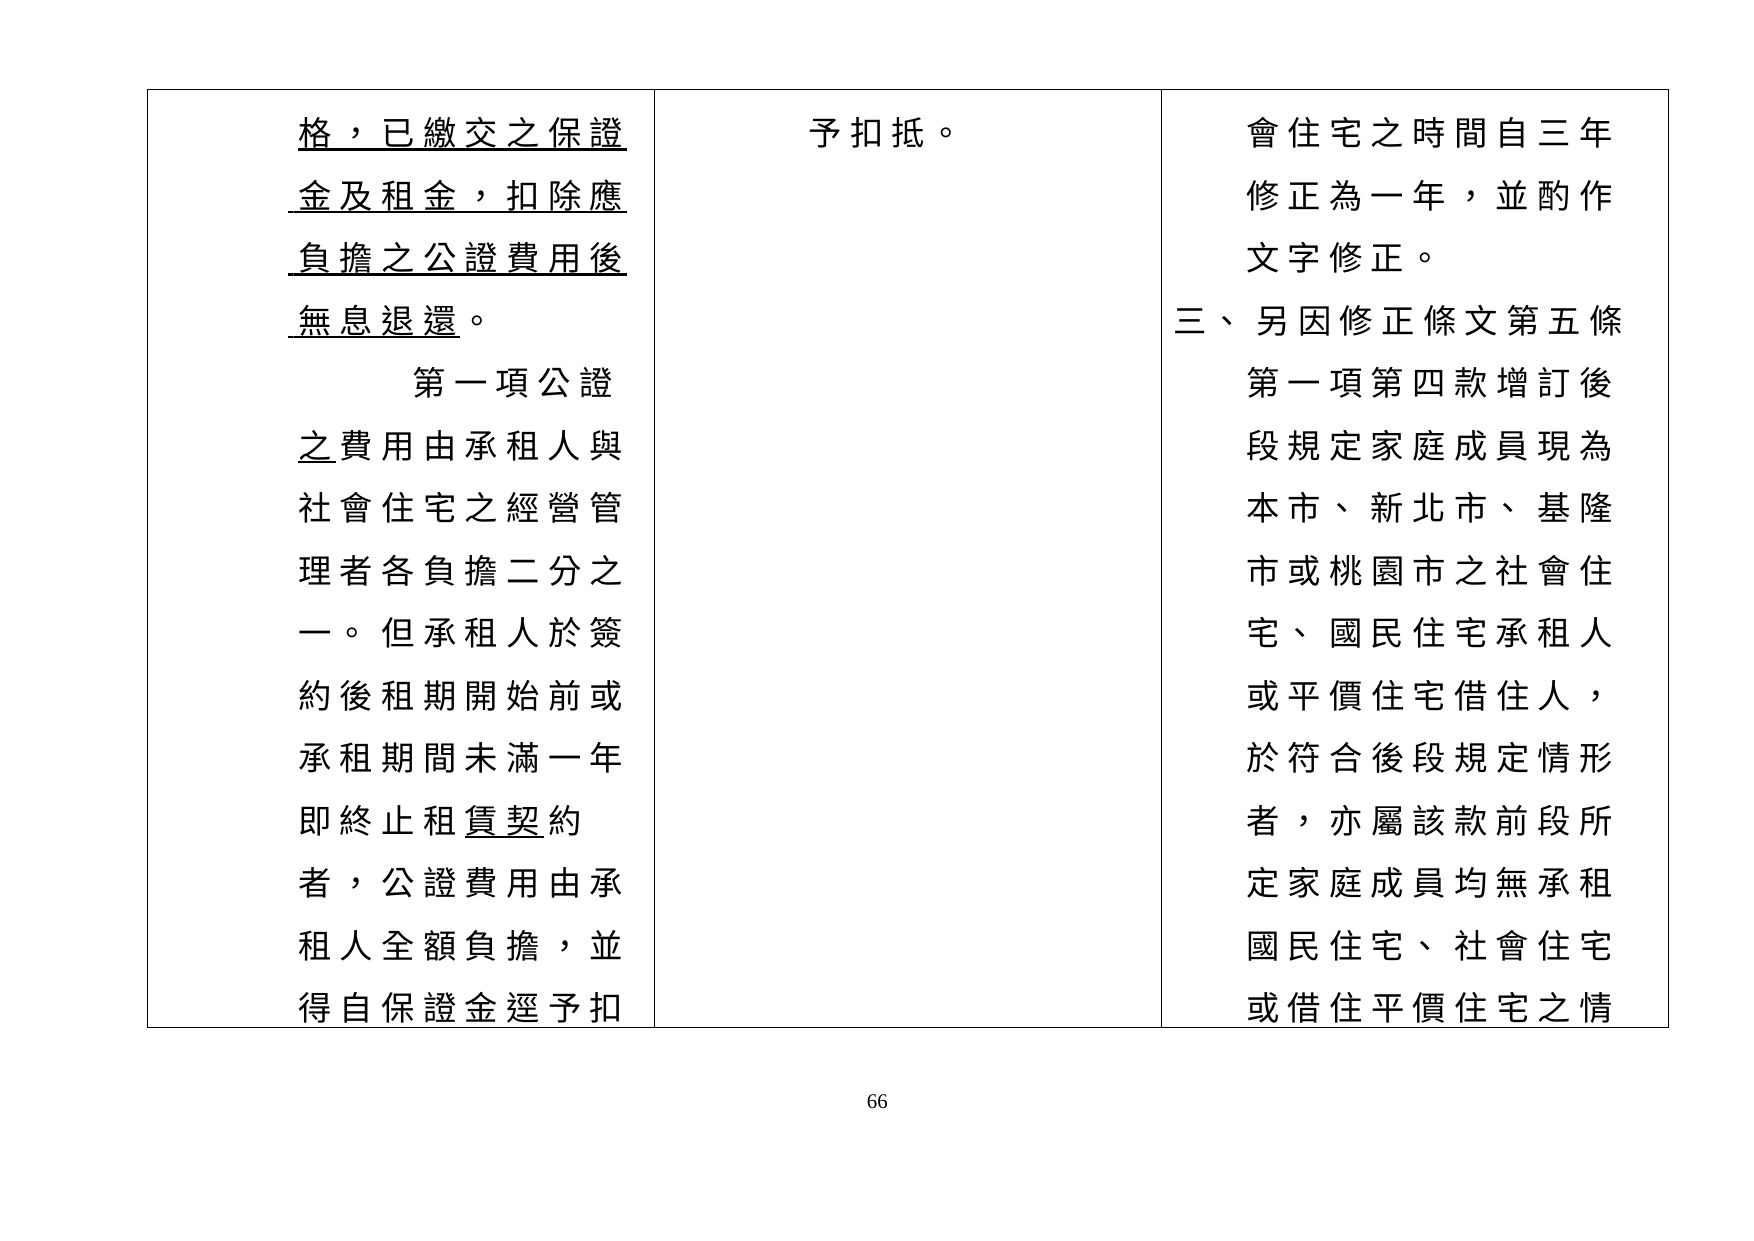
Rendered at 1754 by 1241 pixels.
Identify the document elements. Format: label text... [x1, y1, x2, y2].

table_cell 格，已繳交之保證金及租金，扣除應負擔之公證費用後無息退還。 第一項公證之費用由承租人與社會住宅之經營管理者各負擔二分之一。但承租人於簽約後租期開始前或承租期間未滿一年即終止租賃契約者，公證費用由承租人全額負擔，並得自保證金逕予扣 [148, 90, 654, 1027]
table_cell 會住宅之時間自三年修正為一年，並酌作文字修正。 三、另因修正條文第五條第一項第四款增訂後段規定家庭成員現為本市、新北市、基隆市或桃園市之社會住宅、國民住宅承租人或平價住宅借住人，於符合後段規定情形者，亦屬該款前段所定家庭成員均無承租國民住宅、社會住宅或借住平價住宅之情 [1162, 90, 1668, 1027]
table_cell 予扣抵。 [655, 90, 1161, 1027]
